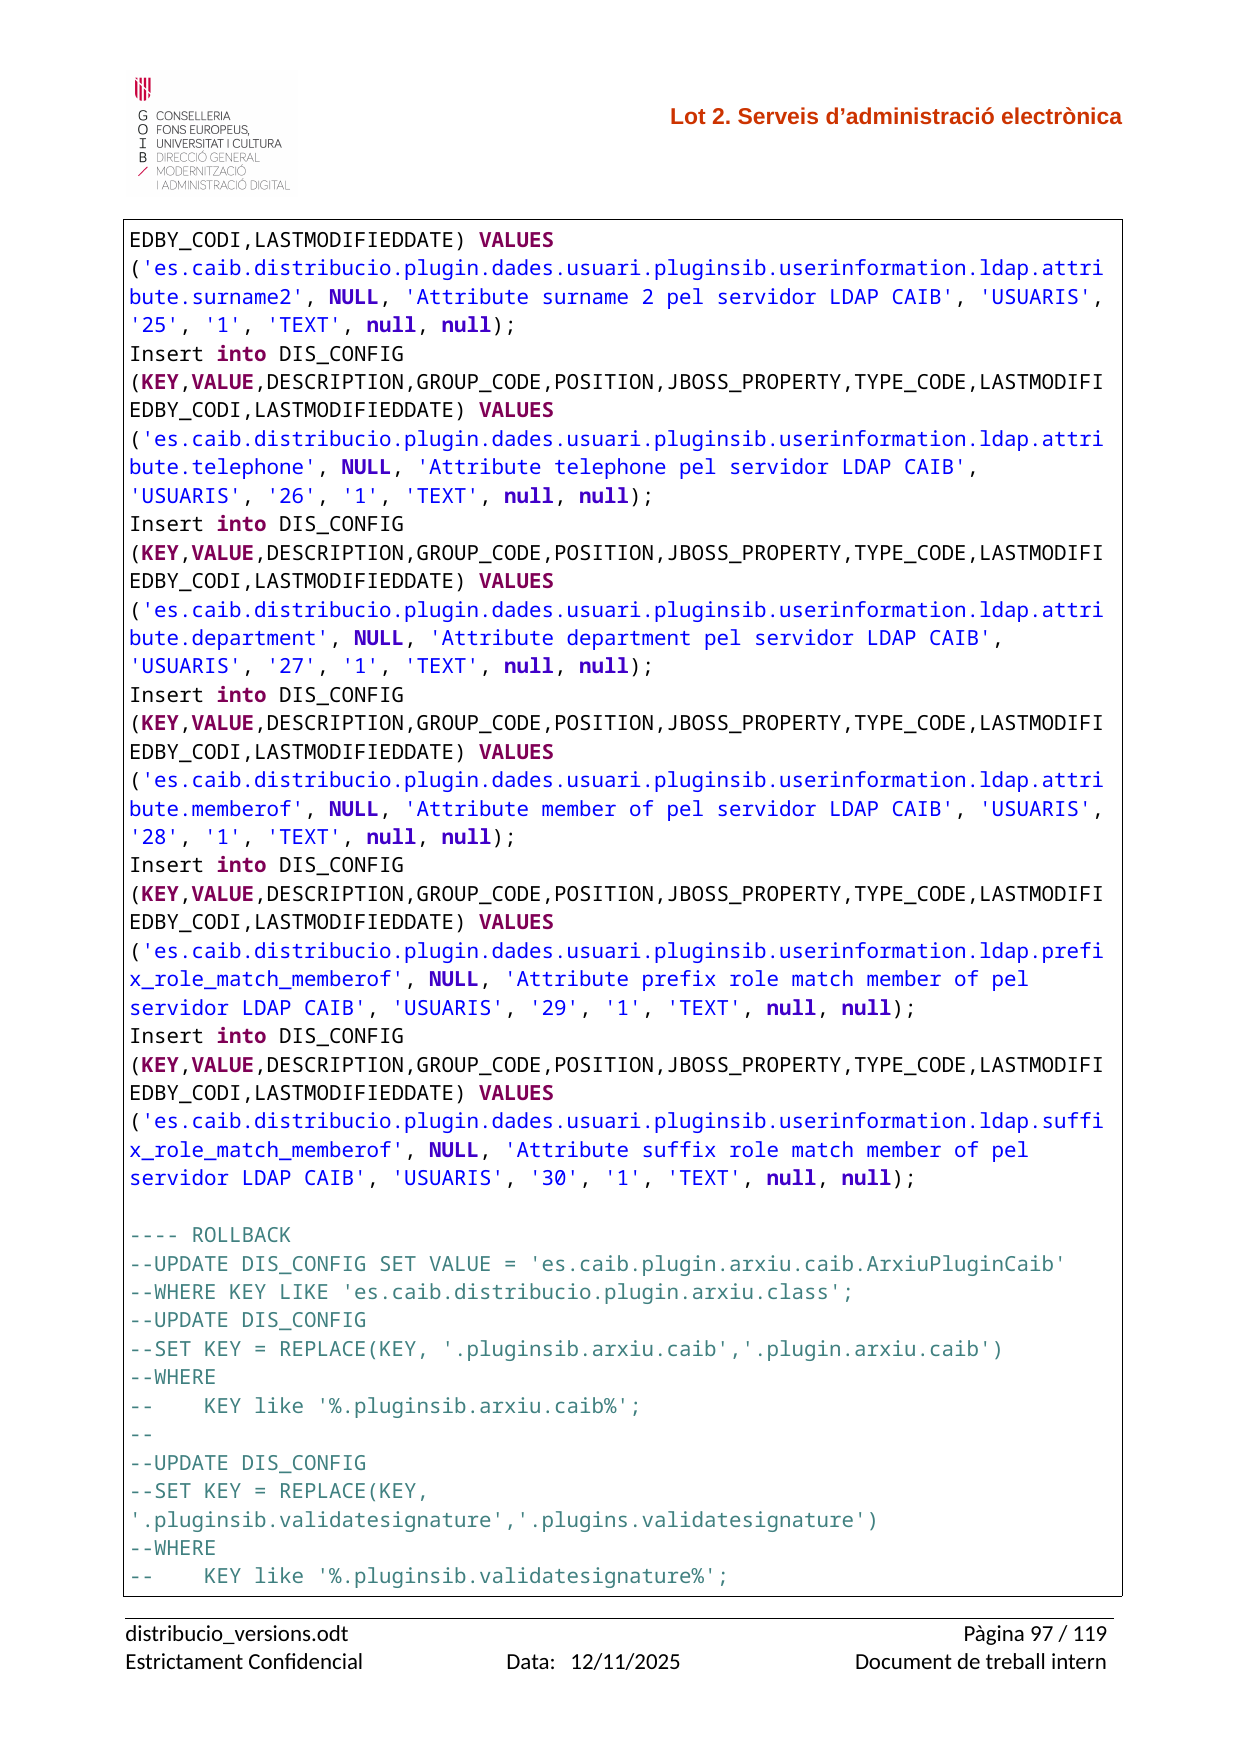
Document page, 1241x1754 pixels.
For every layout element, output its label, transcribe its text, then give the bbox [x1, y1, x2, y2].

picture [126, 70, 299, 197]
table_header EDBY_CODI,LASTMODIFIEDDATE) VALUES ('es.caib.distribucio.plugin.dades.usuari.pluginsib.userinformation.ldap.attribute.surname2', NULL, 'Attribute surname 2 pel servidor LDAP CAIB', 'USUARIS', '25', '1', 'TEXT', null, null); Insert into DIS_CONFIG (KEY,VALUE,DESCRIPTION,GROUP_CODE,POSITION,JBOSS_PROPERTY,TYPE_CODE,LASTMODIFIEDBY_CODI,LASTMODIFIEDDATE) VALUES ('es.caib.distribucio.plugin.dades.usuari.pluginsib.userinformation.ldap.attribute.telephone', NULL, 'Attribute telephone pel servidor LDAP CAIB', 'USUARIS', '26', '1', 'TEXT', null, null); Insert into DIS_CONFIG (KEY,VALUE,DESCRIPTION,GROUP_CODE,POSITION,JBOSS_PROPERTY,TYPE_CODE,LASTMODIFIEDBY_CODI,LASTMODIFIEDDATE) VALUES ('es.caib.distribucio.plugin.dades.usuari.pluginsib.userinformation.ldap.attribute.department', NULL, 'Attribute department pel servidor LDAP CAIB', 'USUARIS', '27', '1', 'TEXT', null, null); Insert into DIS_CONFIG (KEY,VALUE,DESCRIPTION,GROUP_CODE,POSITION,JBOSS_PROPERTY,TYPE_CODE,LASTMODIFIEDBY_CODI,LASTMODIFIEDDATE) VALUES ('es.caib.distribucio.plugin.dades.usuari.pluginsib.userinformation.ldap.attribute.memberof', NULL, 'Attribute member of pel servidor LDAP CAIB', 'USUARIS', '28', '1', 'TEXT', null, null); Insert into DIS_CONFIG (KEY,VALUE,DESCRIPTION,GROUP_CODE,POSITION,JBOSS_PROPERTY,TYPE_CODE,LASTMODIFIEDBY_CODI,LASTMODIFIEDDATE) VALUES ('es.caib.distribucio.plugin.dades.usuari.pluginsib.userinformation.ldap.prefix_role_match_memberof', NULL, 'Attribute prefix role match member of pel servidor LDAP CAIB', 'USUARIS', '29', '1', 'TEXT', null, null); Insert into DIS_CONFIG (KEY,VALUE,DESCRIPTION,GROUP_CODE,POSITION,JBOSS_PROPERTY,TYPE_CODE,LASTMODIFIEDBY_CODI,LASTMODIFIEDDATE) VALUES ('es.caib.distribucio.plugin.dades.usuari.pluginsib.userinformation.ldap.suffix_role_match_memberof', NULL, 'Attribute suffix role match member of pel servidor LDAP CAIB', 'USUARIS', '30', '1', 'TEXT', null, null); ---- ROLLBACK --UPDATE DIS_CONFIG SET VALUE = 'es.caib.plugin.arxiu.caib.ArxiuPluginCaib' --WHERE KEY LIKE 'es.caib.distribucio.plugin.arxiu.class'; --UPDATE DIS_CONFIG --SET KEY = REPLACE(KEY, '.pluginsib.arxiu.caib','.plugin.arxiu.caib') --WHERE -- KEY like '%.pluginsib.arxiu.caib%'; -- --UPDATE DIS_CONFIG --SET KEY = REPLACE(KEY, '.pluginsib.validatesignature','.plugins.validatesignature') --WHERE -- KEY like '%.pluginsib.validatesignature%'; [124, 220, 1122, 1596]
